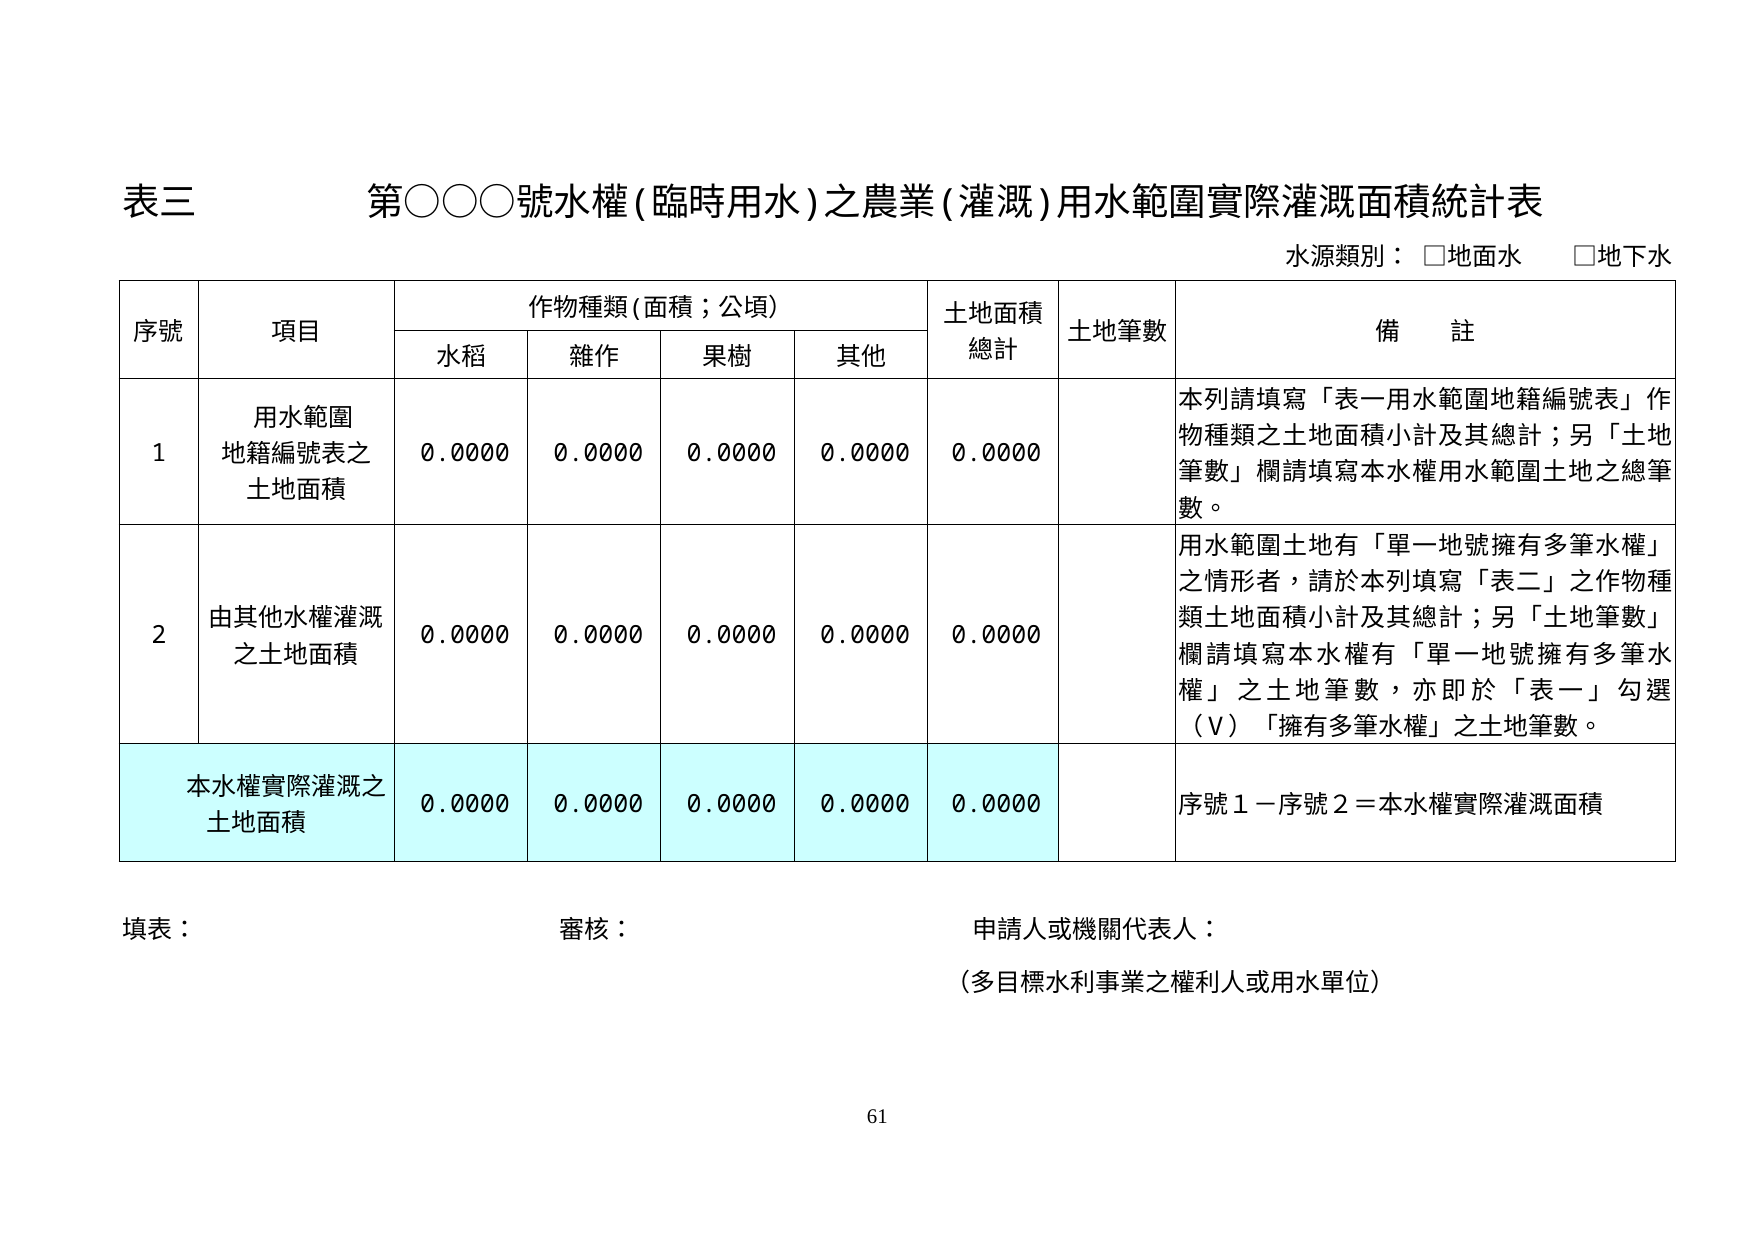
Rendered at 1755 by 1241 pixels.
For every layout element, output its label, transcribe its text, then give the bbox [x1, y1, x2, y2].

table_cell 土地筆數 [1059, 281, 1175, 378]
table_cell [1059, 379, 1175, 524]
table_cell 用水範圍土地有「單一地號擁有多筆水權」之情形者，請於本列填寫「表二」之作物種類土地面積小計及其總計；另「土地筆數」欄請填寫本水權有「單一地號擁有多筆水權」之土地筆數，亦即於「表一」勾選（Ⅴ）「擁有多筆水權」之土地筆數。 [1176, 525, 1675, 743]
table_cell [661, 953, 794, 1008]
table_cell 0.0000 [395, 525, 527, 743]
table_cell [1059, 525, 1175, 743]
table_cell 0.0000 [395, 744, 527, 861]
table_cell 項目 [199, 281, 394, 378]
table_cell [119, 953, 198, 1008]
table_cell （多目標水利事業之權利人或用水單位） [928, 953, 1675, 1008]
table_cell [119, 862, 198, 902]
table_cell 序號 [120, 281, 198, 378]
table_cell [394, 862, 527, 902]
table_cell 本水權實際灌溉之土地面積 [120, 744, 394, 861]
table_cell 0.0000 [528, 379, 660, 524]
table_cell 序號１－序號２＝本水權實際灌溉面積 [1176, 744, 1675, 861]
table_cell 0.0000 [928, 379, 1058, 524]
table_cell [661, 862, 794, 902]
table_cell 水稻 [395, 331, 527, 378]
table_cell 備 註 [1176, 281, 1675, 378]
table_cell 2 [120, 525, 198, 743]
table_cell 由其他水權灌溉之土地面積 [199, 525, 394, 743]
table_cell [394, 953, 527, 1008]
table_cell 填表： 審核： 申請人或機關代表人： [119, 902, 1675, 953]
table_cell 土地面積 總計 [928, 281, 1058, 378]
table_cell 0.0000 [661, 744, 794, 861]
table_cell [794, 862, 927, 902]
table_cell [1175, 862, 1675, 902]
table_cell 0.0000 [528, 744, 660, 861]
table_cell 果樹 [661, 331, 794, 378]
table_cell 0.0000 [795, 379, 927, 524]
table_header 表三 第○○○號水權(臨時用水)之農業(灌溉)用水範圍實際灌溉面積統計表 [119, 171, 1675, 228]
table_cell 雜作 [528, 331, 660, 378]
table_cell 0.0000 [795, 525, 927, 743]
table_cell [528, 953, 661, 1008]
table_cell 0.0000 [928, 744, 1058, 861]
table_cell [528, 862, 661, 902]
table_cell [198, 862, 394, 902]
table_cell [794, 953, 927, 1008]
table_cell 水源類別： □地面水 □地下水 [119, 228, 1675, 280]
table_cell [1059, 862, 1175, 902]
table_cell 作物種類(面積；公頃） [395, 281, 927, 330]
table_cell [198, 953, 394, 1008]
table_cell 0.0000 [795, 744, 927, 861]
table_cell 1 [120, 379, 198, 524]
table_cell 用水範圍 地籍編號表之 土地面積 [199, 379, 394, 524]
table_cell 0.0000 [395, 379, 527, 524]
table_cell 本列請填寫「表一用水範圍地籍編號表」作物種類之土地面積小計及其總計；另「土地筆數」欄請填寫本水權用水範圍土地之總筆數。 [1176, 379, 1675, 524]
table_cell 0.0000 [528, 525, 660, 743]
table_cell 0.0000 [928, 525, 1058, 743]
table_cell 0.0000 [661, 525, 794, 743]
table_cell [928, 862, 1059, 902]
table_cell 0.0000 [661, 379, 794, 524]
table_cell 其他 [795, 331, 927, 378]
table_cell [1059, 744, 1175, 861]
